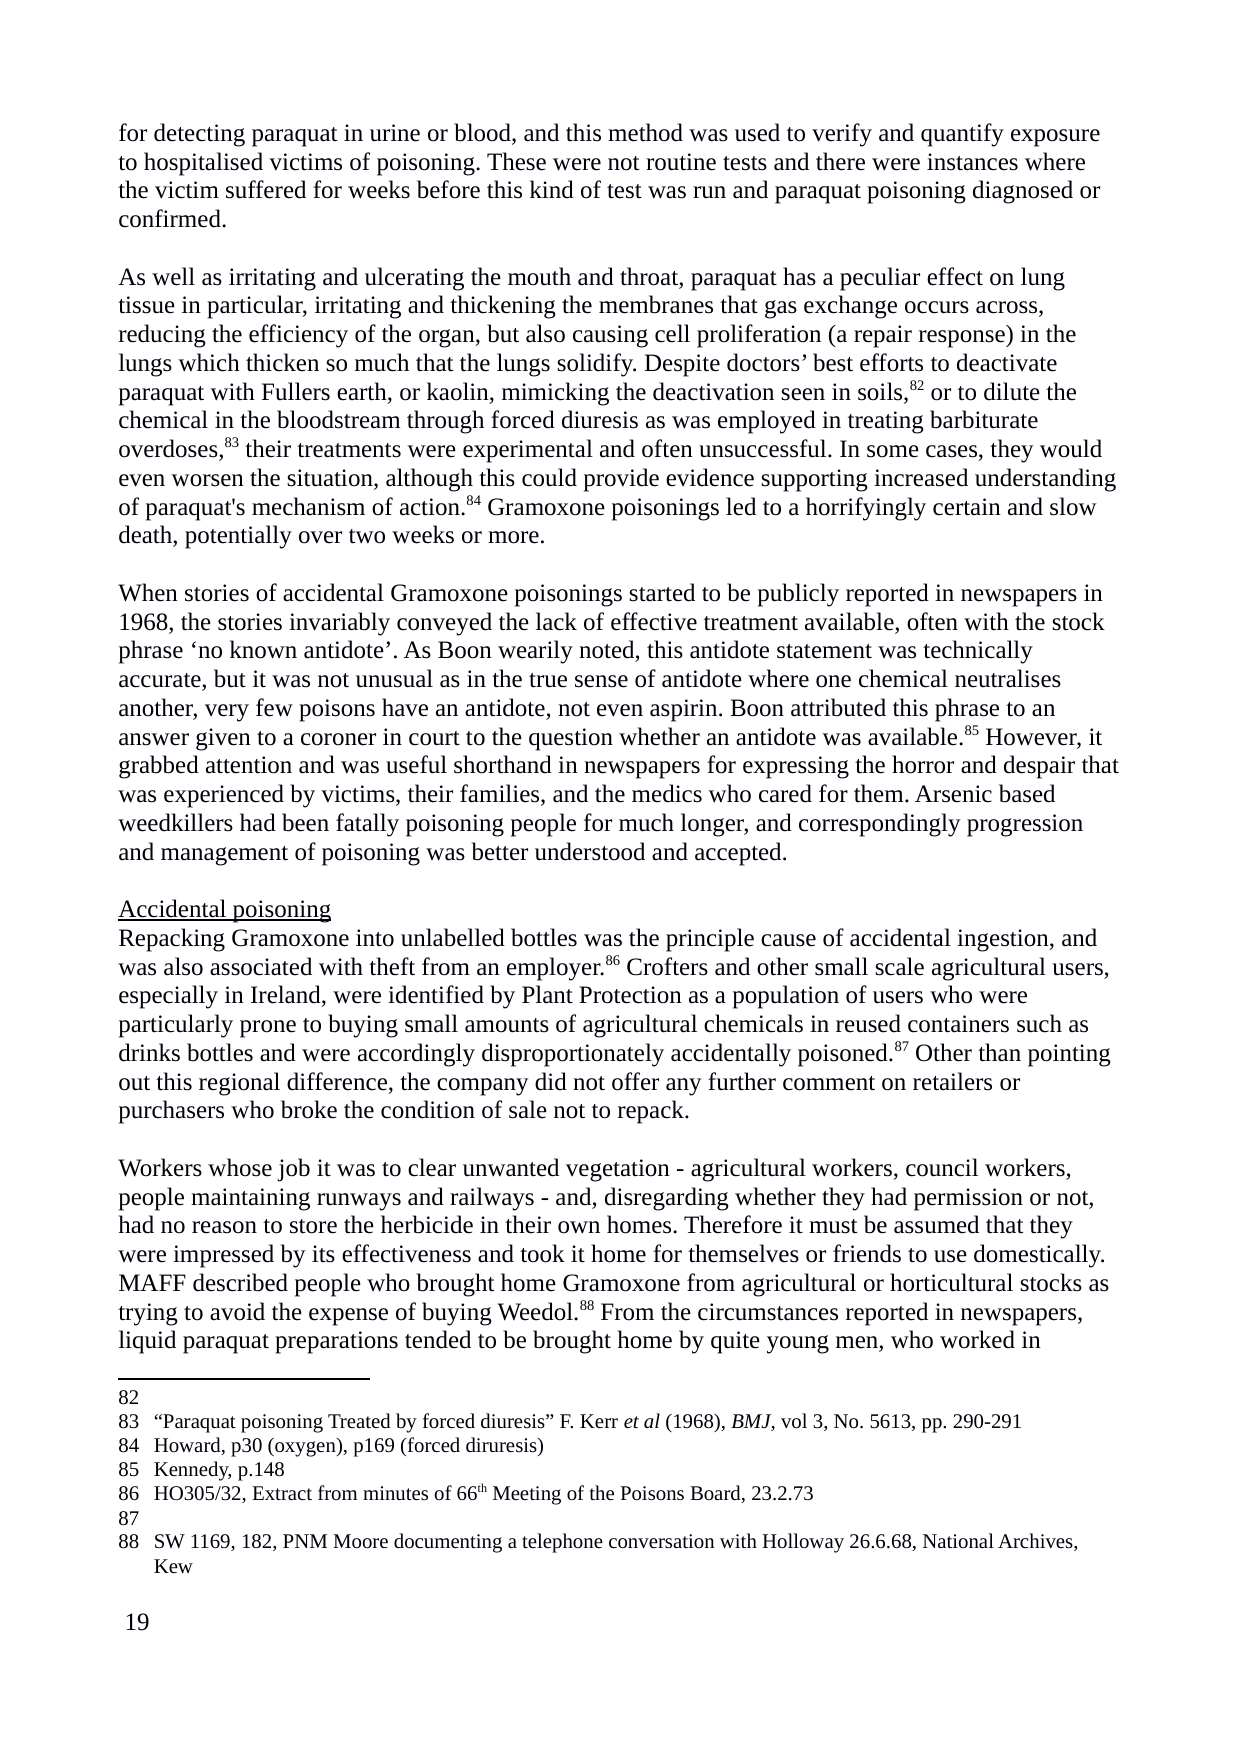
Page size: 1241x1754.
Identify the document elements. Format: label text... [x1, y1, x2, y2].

text HO305/32, Extract from minutes of 66th Meeting of the Poisons Board, 23.2.73 [118, 1481, 1122, 1505]
text As well as irritating and ulcerating the mouth and throat, paraquat has a peculiar effect on lung tissue in particular, irritating and thickening the membranes that gas exchange occurs across, reducing the efficiency of the organ, but also causing cell proliferation (a repair response) in the lungs which thicken so much that the lungs solidify. Despite doctors’ best efforts to deactivate paraquat with Fullers earth, or kaolin, mimicking the deactivation seen in soils, or to dilute the chemical in the bloodstream through forced diuresis as was employed in treating barbiturate overdoses, their treatments were experimental and often unsuccessful. In some cases, they would even worsen the situation, although this could provide evidence supporting increased understanding of paraquat's mechanism of action. Gramoxone poisonings led to a horrifyingly certain and slow death, potentially over two weeks or more. [118, 262, 1122, 549]
text Accidental poisoning [118, 894, 1122, 923]
text Repacking Gramoxone into unlabelled bottles was the principle cause of accidental ingestion, and was also associated with theft from an employer. Crofters and other small scale agricultural users, especially in Ireland, were identified by Plant Protection as a population of users who were particularly prone to buying small amounts of agricultural chemicals in reused containers such as drinks bottles and were accordingly disproportionately accidentally poisoned. Other than pointing out this regional difference, the company did not offer any further comment on retailers or purchasers who broke the condition of sale not to repack. [118, 923, 1122, 1124]
text Howard, p30 (oxygen), p169 (forced diruresis) [118, 1433, 1122, 1457]
text for detecting paraquat in urine or blood, and this method was used to verify and quantify exposure to hospitalised victims of poisoning. These were not routine tests and there were instances where the victim suffered for weeks before this kind of test was run and paraquat poisoning diagnosed or confirmed. [118, 118, 1122, 233]
text SW 1169, 182, PNM Moore documenting a telephone conversation with Holloway 26.6.68, National Archives, Kew [118, 1529, 1122, 1578]
text “Paraquat poisoning Treated by forced diuresis” F. Kerr et al (1968), BMJ, vol 3, No. 5613, pp. 290-291 [118, 1409, 1122, 1433]
text Workers whose job it was to clear unwanted vegetation - agricultural workers, council workers, people maintaining runways and railways - and, disregarding whether they had permission or not, had no reason to store the herbicide in their own homes. Therefore it must be assumed that they were impressed by its effectiveness and took it home for themselves or friends to use domestically. MAFF described people who brought home Gramoxone from agricultural or horticultural stocks as trying to avoid the expense of buying Weedol. From the circumstances reported in newspapers, liquid paraquat preparations tended to be brought home by quite young men, who worked in [118, 1153, 1122, 1354]
text When stories of accidental Gramoxone poisonings started to be publicly reported in newspapers in 1968, the stories invariably conveyed the lack of effective treatment available, often with the stock phrase ‘no known antidote’. As Boon wearily noted, this antidote statement was technically accurate, but it was not unusual as in the true sense of antidote where one chemical neutralises another, very few poisons have an antidote, not even aspirin. Boon attributed this phrase to an answer given to a coroner in court to the question whether an antidote was available. However, it grabbed attention and was useful shorthand in newspapers for expressing the horror and despair that was experienced by victims, their families, and the medics who cared for them. Arsenic based weedkillers had been fatally poisoning people for much longer, and correspondingly progression and management of poisoning was better understood and accepted. [118, 578, 1122, 866]
text Kennedy, p.148 [118, 1457, 1122, 1481]
